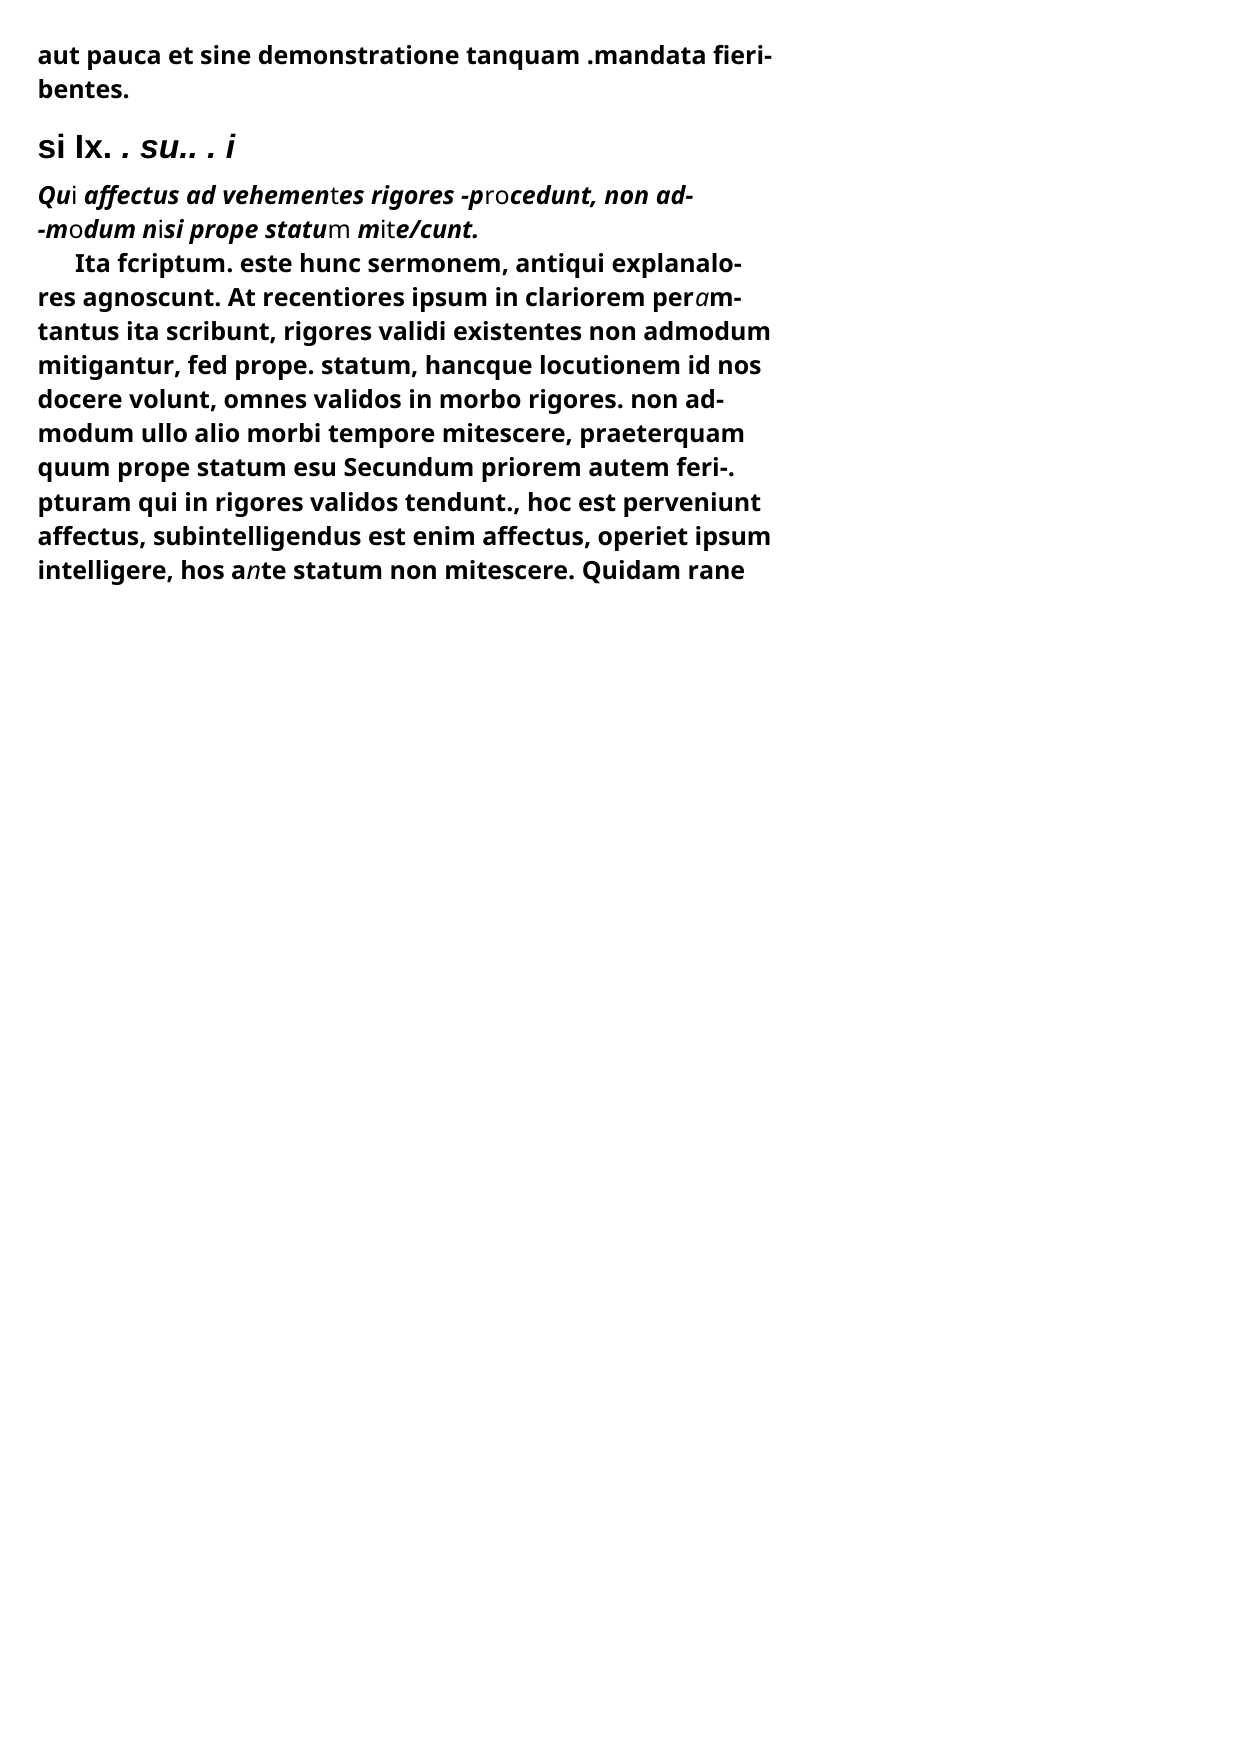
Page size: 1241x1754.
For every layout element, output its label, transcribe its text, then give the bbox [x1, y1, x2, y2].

subtitle si Ix. . su.. . i [37, 126, 1203, 165]
text Ita fcriptum. este hunc sermonem, antiqui explanalo- res agnoscunt. At recentiores ipsum in clariorem peram- tantus ita scribunt, rigores validi existentes non admodum mitigantur, fed prope. statum, hancque locutionem id nos docere volunt, omnes validos in morbo rigores. non ad- modum ullo alio morbi tempore mitescere, praeterquam quum prope statum esu Secundum priorem autem feri-. pturam qui in rigores validos tendunt., hoc est perveniunt affectus, subintelligendus est enim affectus, operiet ipsum intelligere, hos ante statum non mitescere. Quidam rane [37, 246, 1203, 586]
text Qui affectus ad vehementes rigores -procedunt, non ad- -modum nisi prope statum mite/cunt. [37, 178, 1203, 246]
text aut pauca et sine demonstratione tanquam .mandata fieri- bentes. [37, 37, 1203, 106]
